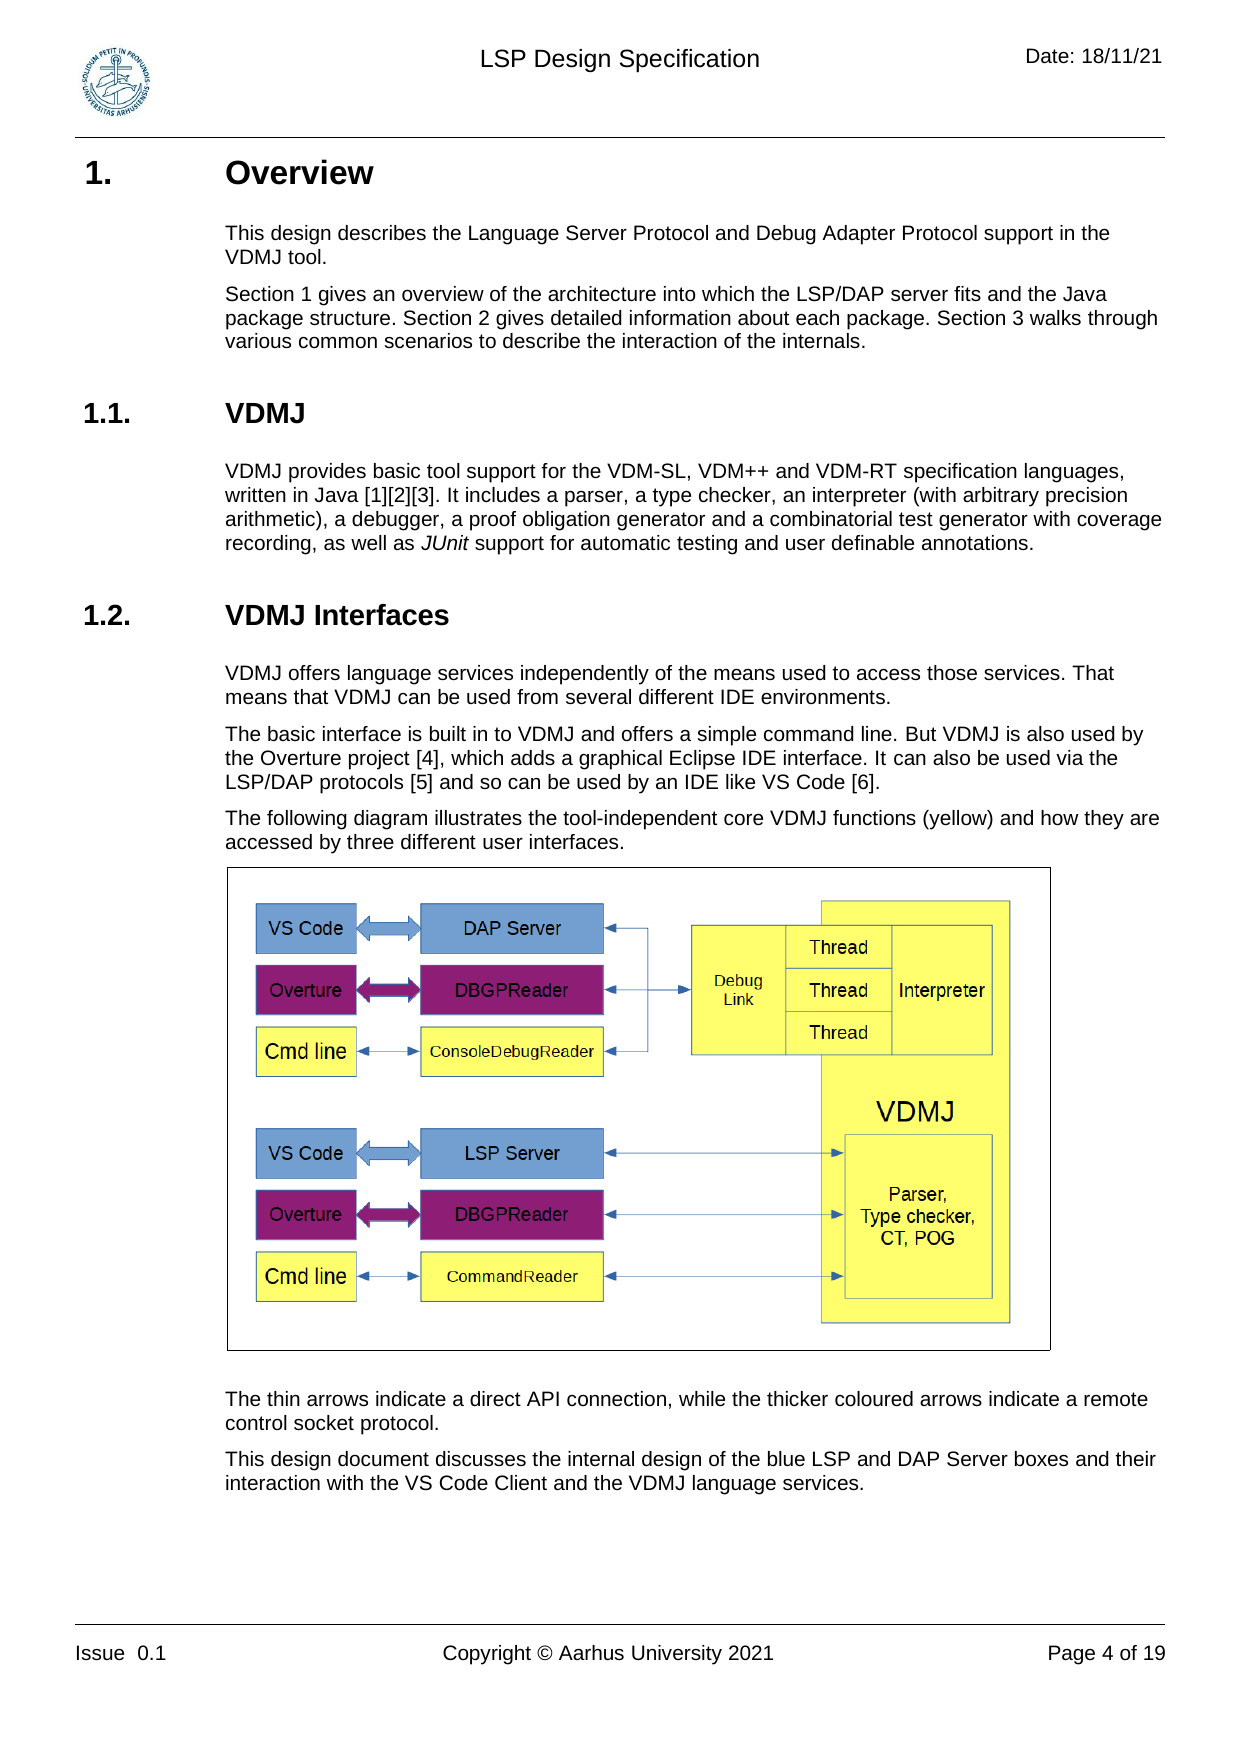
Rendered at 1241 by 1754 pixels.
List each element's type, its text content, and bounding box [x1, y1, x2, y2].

subtitle VDMJ Interfaces [75, 598, 1165, 632]
text Section 1 gives an overview of the architecture into which the LSP/DAP server fits and the Java package structure. Section 2 gives detailed information about each package. Section 3 walks through various common scenarios to describe the interaction of the internals. [225, 282, 1165, 354]
text The thin arrows indicate a direct API connection, while the thicker coloured arrows indicate a remote control socket protocol. [225, 1387, 1165, 1435]
text This design describes the Language Server Protocol and Debug Adapter Protocol support in the VDMJ tool. [225, 221, 1165, 269]
text This design document discusses the internal design of the blue LSP and DAP Server boxes and their interaction with the VS Code Client and the VDMJ language services. [225, 1447, 1165, 1495]
picture [228, 868, 1050, 1350]
text VDMJ provides basic tool support for the VDM-SL, VDM++ and VDM-RT specification languages, written in Java [1][2][3]. It includes a parser, a type checker, an interpreter (with arbitrary precision arithmetic), a debugger, a proof obligation generator and a combinatorial test generator with coverage recording, as well as JUnit support for automatic testing and user definable annotations. [225, 460, 1165, 556]
subtitle Overview [75, 153, 1165, 191]
text The following diagram illustrates the tool-independent core VDMJ functions (yellow) and how they are accessed by three different user interfaces. [225, 806, 1165, 854]
subtitle VDMJ [75, 396, 1165, 430]
text VDMJ offers language services independently of the means used to access those services. That means that VDMJ can be used from several different IDE environments. [225, 662, 1165, 709]
text The basic interface is built in to VDMJ and offers a simple command line. But VDMJ is also used by the Overture project [4], which adds a graphical Eclipse IDE interface. It can also be used via the LSP/DAP protocols [5] and so can be used by an IDE like VS Code [6]. [225, 722, 1165, 794]
picture [78, 44, 153, 120]
